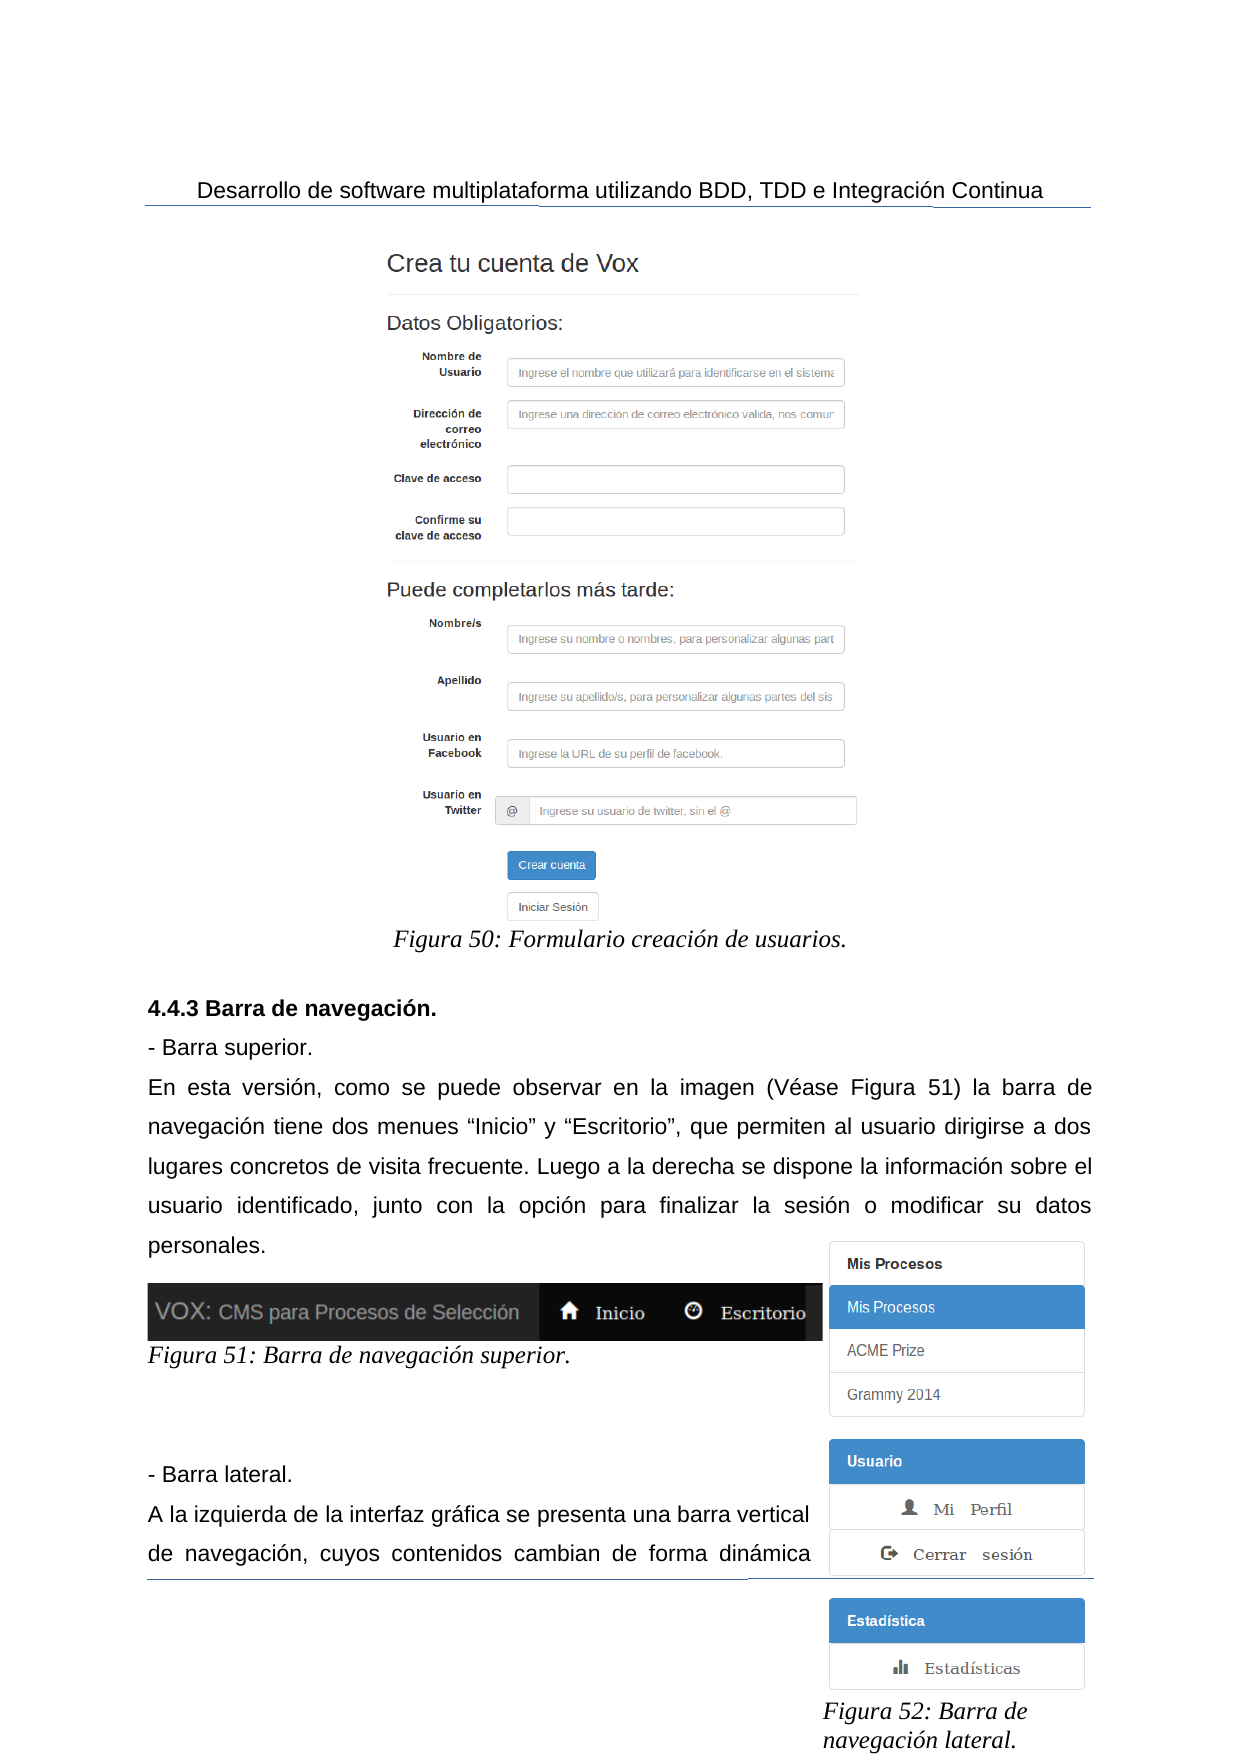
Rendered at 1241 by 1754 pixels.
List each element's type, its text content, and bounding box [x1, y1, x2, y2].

text Figura 50: Formulario creación de usuarios. [381, 924, 859, 952]
text A la izquierda de la interfaz gráfica se presenta una barra vertical de navegación, cuyos contenidos cambian de forma dinámica [148, 1501, 822, 1567]
picture [822, 1579, 1093, 1697]
text - Barra lateral. [148, 1461, 822, 1488]
text Figura 52: Barra de navegación lateral. [823, 1697, 1093, 1754]
picture [147, 1236, 1093, 1578]
text Figura 51: Barra de navegación superior. [148, 1341, 822, 1369]
picture [381, 252, 860, 924]
text En esta versión, como se puede observar en la imagen (Véase Figura 51) la barra de navegación tiene dos menues “Inicio” y “Escritorio”, que permiten al usuario dirigirse a dos lugares concretos de visita frecuente. Luego a la derecha se dispone la información sobre el usuario identificado, junto con la opción para finalizar la sesión o modificar su datos personales. [148, 1074, 1093, 1258]
text 4.4.3 Barra de navegación. [148, 995, 1093, 1022]
text - Barra superior. [148, 1034, 1093, 1061]
